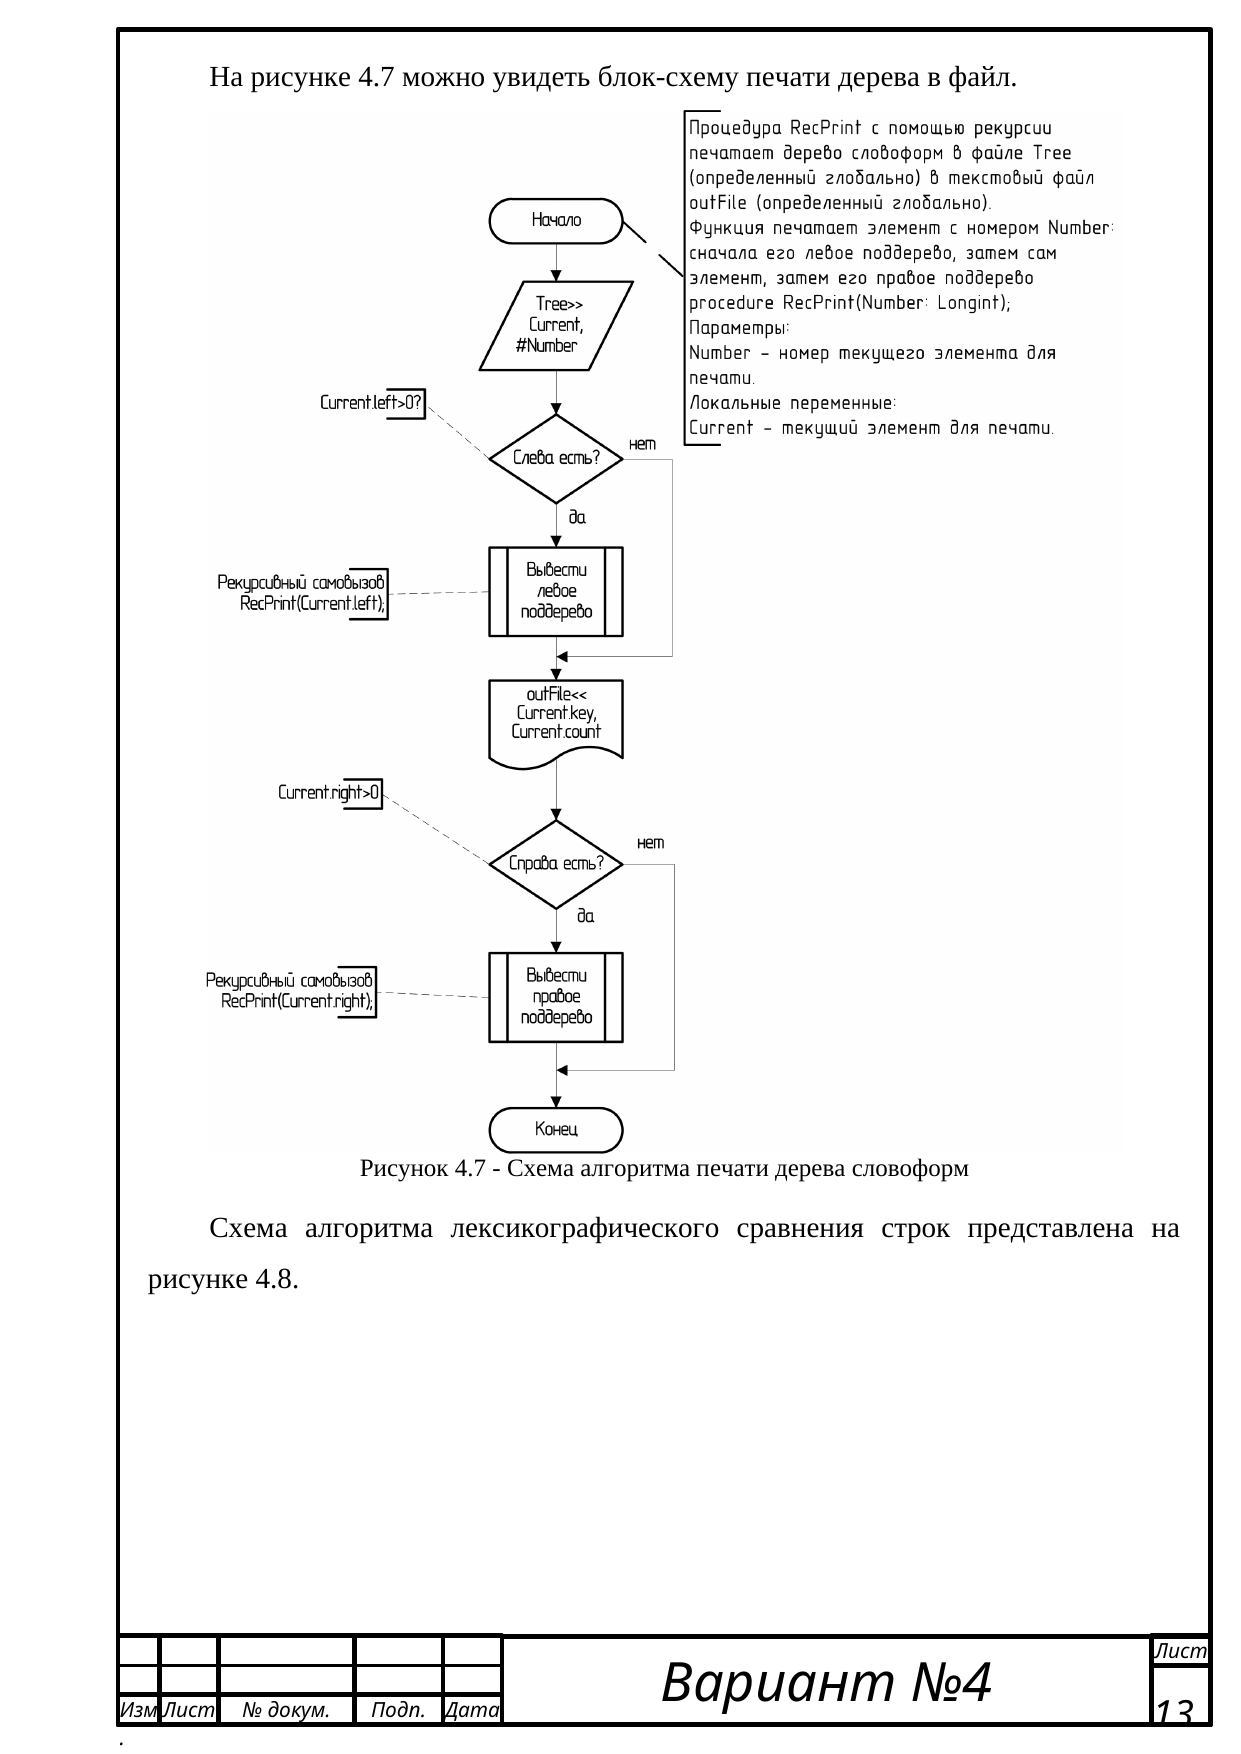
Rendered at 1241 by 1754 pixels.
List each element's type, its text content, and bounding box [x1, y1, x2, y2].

text На рисунке 4.7 можно увидеть блок-схему печати дерева в файл. [148, 59, 1181, 93]
picture [205, 109, 1123, 1154]
text Схема алгоритма лексикографического сравнения строк представлена на рисунке 4.8. [148, 1211, 1181, 1294]
text Рисунок 4.7 - Схема алгоритма печати дерева словоформ [148, 1153, 1181, 1182]
